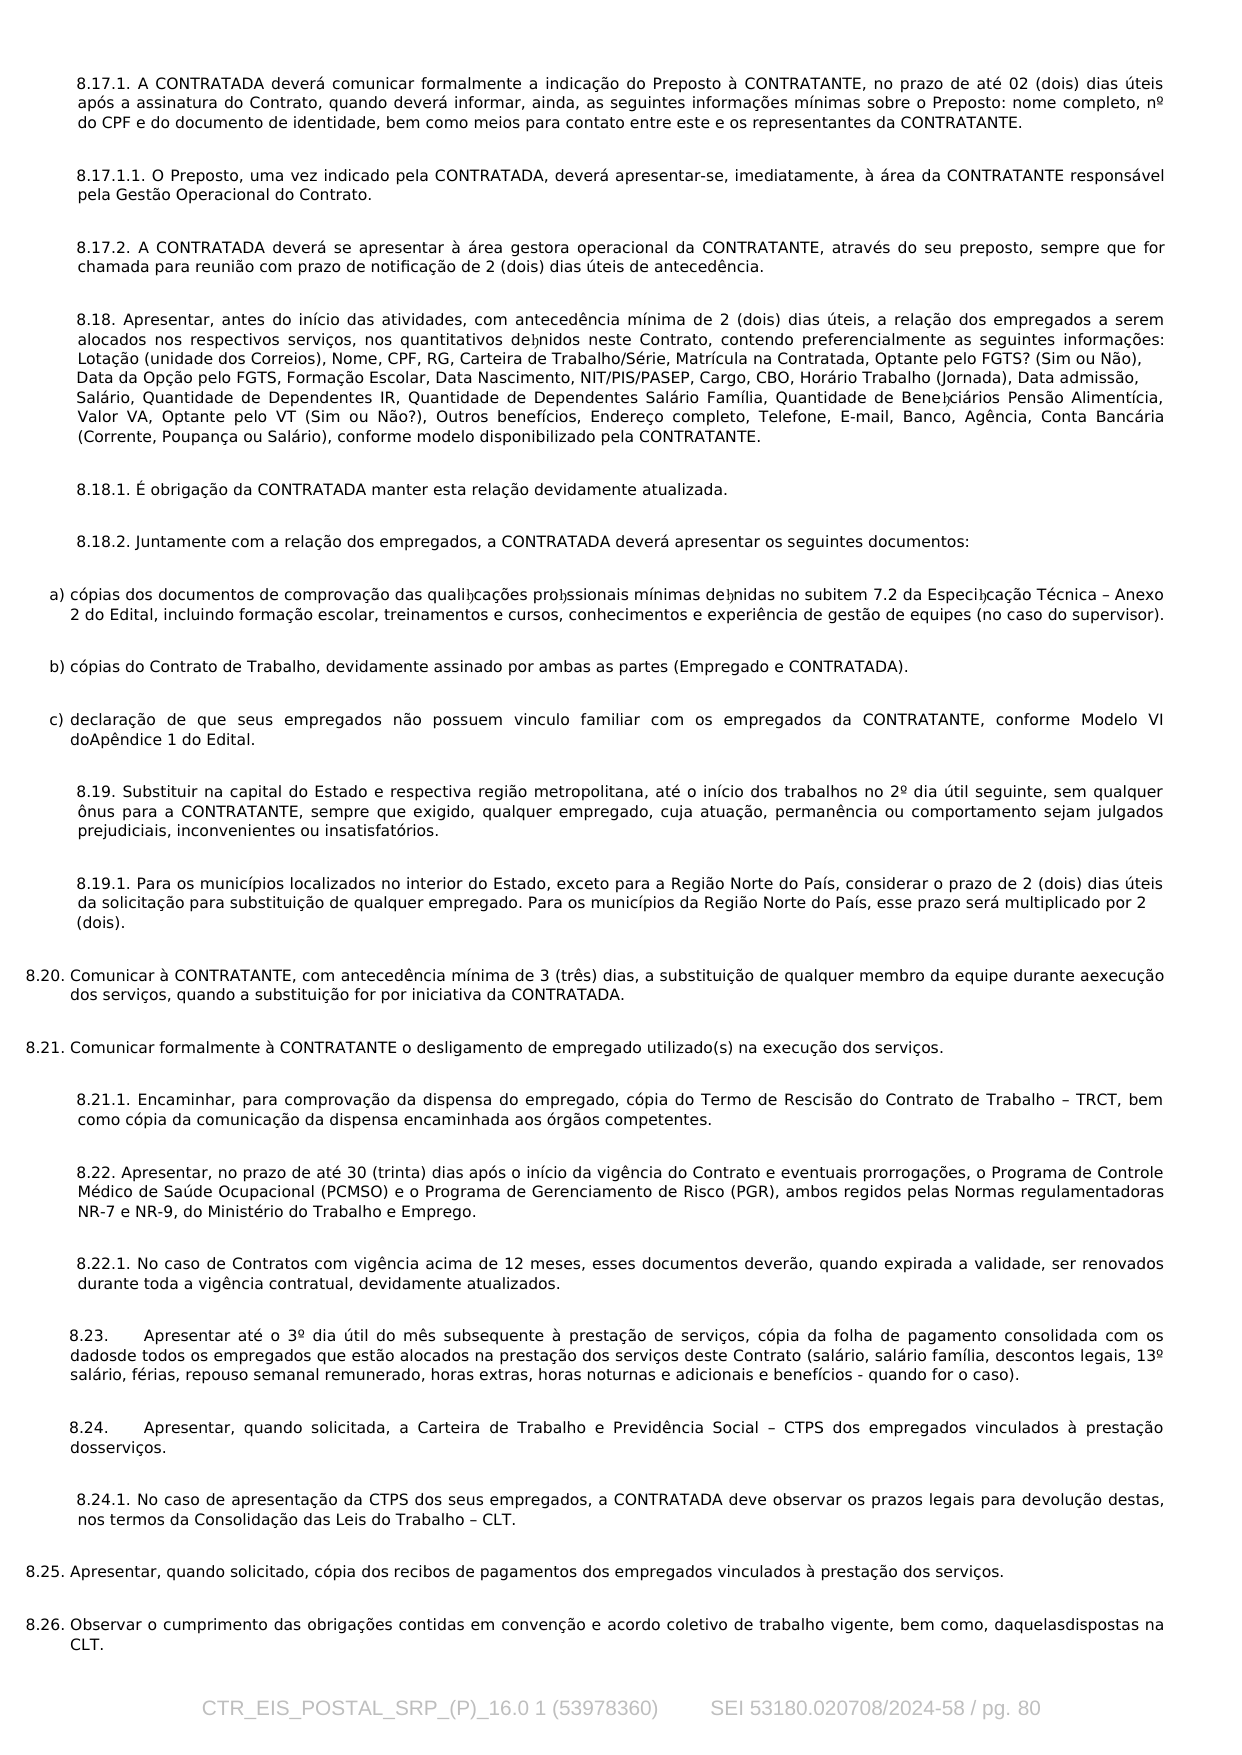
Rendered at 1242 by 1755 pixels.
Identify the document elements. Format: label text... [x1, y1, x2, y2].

text 8.19.1. Para os municípios localizados no interior do Estado, exceto para a Região Norte do País, considerar o prazo de 2 (dois) dias úteis da solicitação para substituição de qualquer empregado. Para os municípios da Região Norte do País, esse prazo será multiplicado por 2 [76, 875, 1166, 912]
list Observar o cumprimento das obrigações contidas em convenção e acordo coletivo de trabalho vigente, bem como, daquelasdispostas na CLT. [25, 1616, 1166, 1654]
list Apresentar, quando solicitado, cópia dos recibos de pagamentos dos empregados vinculados à prestação dos serviços. [25, 1563, 1166, 1582]
text 8.19. Substituir na capital do Estado e respectiva região metropolitana, até o início dos trabalhos no 2º dia útil seguinte, sem qualquer ônus para a CONTRATANTE, sempre que exigido, qualquer empregado, cuja atuação, permanência ou comportamento sejam julgados prejudiciais, inconvenientes ou insatisfatórios. [76, 783, 1166, 840]
list cópias do Contrato de Trabalho, devidamente assinado por ambas as partes (Empregado e CONTRATADA). [49, 658, 1166, 676]
text 8.22.1. No caso de Contratos com vigência acima de 12 meses, esses documentos deverão, quando expirada a validade, ser renovados durante toda a vigência contratual, devidamente atualizados. [76, 1255, 1166, 1293]
text 8.21.1. Encaminhar, para comprovação da dispensa do empregado, cópia do Termo de Rescisão do Contrato de Trabalho – TRCT, bem como cópia da comunicação da dispensa encaminhada aos órgãos competentes. [76, 1091, 1166, 1129]
text 8.18. Apresentar, antes do início das atividades, com antecedência mínima de 2 (dois) dias úteis, a relação dos empregados a serem alocados nos respectivos serviços, nos quantitativos denidos neste Contrato, contendo preferencialmente as seguintes informações: Lotação (unidade dos Correios), Nome, CPF, RG, Carteira de Trabalho/Série, Matrícula na Contratada, Optante pelo FGTS? (Sim ou Não), [76, 311, 1166, 368]
text 8.17.1.1. O Preposto, uma vez indicado pela CONTRATADA, deverá apresentar-se, imediatamente, à área da CONTRATANTE responsável pela Gestão Operacional do Contrato. [76, 167, 1166, 204]
text 8.17.1. A CONTRATADA deverá comunicar formalmente a indicação do Preposto à CONTRATANTE, no prazo de até 02 (dois) dias úteis após a assinatura do Contrato, quando deverá informar, ainda, as seguintes informações mínimas sobre o Preposto: nome completo, nº do CPF e do documento de identidade, bem como meios para contato entre este e os representantes da CONTRATANTE. [76, 75, 1166, 132]
text 8.24.1. No caso de apresentação da CTPS dos seus empregados, a CONTRATADA deve observar os prazos legais para devolução destas, nos termos da Consolidação das Leis do Trabalho – CLT. [76, 1491, 1166, 1529]
text 8.18.2. Juntamente com a relação dos empregados, a CONTRATADA deverá apresentar os seguintes documentos: [76, 533, 1166, 552]
list Comunicar à CONTRATANTE, com antecedência mínima de 3 (três) dias, a substituição de qualquer membro da equipe durante aexecução dos serviços, quando a substituição for por iniciativa da CONTRATADA. [25, 966, 1166, 1004]
list declaração de que seus empregados não possuem vinculo familiar com os empregados da CONTRATANTE, conforme Modelo VI doApêndice 1 do Edital. [49, 711, 1166, 749]
text (dois). [76, 914, 1166, 932]
list cópias dos documentos de comprovação das qualicações prossionais mínimas denidas no subitem 7.2 da Especicação Técnica – Anexo 2 do Edital, incluindo formação escolar, treinamentos e cursos, conhecimentos e experiência de gestão de equipes (no caso do supervisor). [49, 586, 1166, 624]
text 8.17.2. A CONTRATADA deverá se apresentar à área gestora operacional da CONTRATANTE, através do seu preposto, sempre que for chamada para reunião com prazo de notificação de 2 (dois) dias úteis de antecedência. [76, 239, 1166, 277]
list Apresentar até o 3º dia útil do mês subsequente à prestação de serviços, cópia da folha de pagamento consolidada com os dadosde todos os empregados que estão alocados na prestação dos serviços deste Contrato (salário, salário família, descontos legais, 13º salário, férias, repouso semanal remunerado, horas extras, horas noturnas e adicionais e benefícios - quando for o caso). [69, 1327, 1166, 1384]
list Apresentar, quando solicitada, a Carteira de Trabalho e Previdência Social – CTPS dos empregados vinculados à prestação dosserviços. [69, 1419, 1166, 1457]
text Data da Opção pelo FGTS, Formação Escolar, Data Nascimento, NIT/PIS/PASEP, Cargo, CBO, Horário Trabalho (Jornada), Data admissão, [76, 369, 1166, 388]
list Comunicar formalmente à CONTRATANTE o desligamento de empregado utilizado(s) na execução dos serviços. [25, 1039, 1166, 1057]
text 8.22. Apresentar, no prazo de até 30 (trinta) dias após o início da vigência do Contrato e eventuais prorrogações, o Programa de Controle Médico de Saúde Ocupacional (PCMSO) e o Programa de Gerenciamento de Risco (PGR), ambos regidos pelas Normas regulamentadoras NR-7 e NR-9, do Ministério do Trabalho e Emprego. [76, 1163, 1166, 1221]
text 8.18.1. É obrigação da CONTRATADA manter esta relação devidamente atualizada. [76, 481, 1166, 499]
text Salário, Quantidade de Dependentes IR, Quantidade de Dependentes Salário Família, Quantidade de Beneciários Pensão Alimentícia, Valor VA, Optante pelo VT (Sim ou Não?), Outros benefícios, Endereço completo, Telefone, E-mail, Banco, Agência, Conta Bancária (Corrente, Poupança ou Salário), conforme modelo disponibilizado pela CONTRATANTE. [76, 389, 1166, 446]
